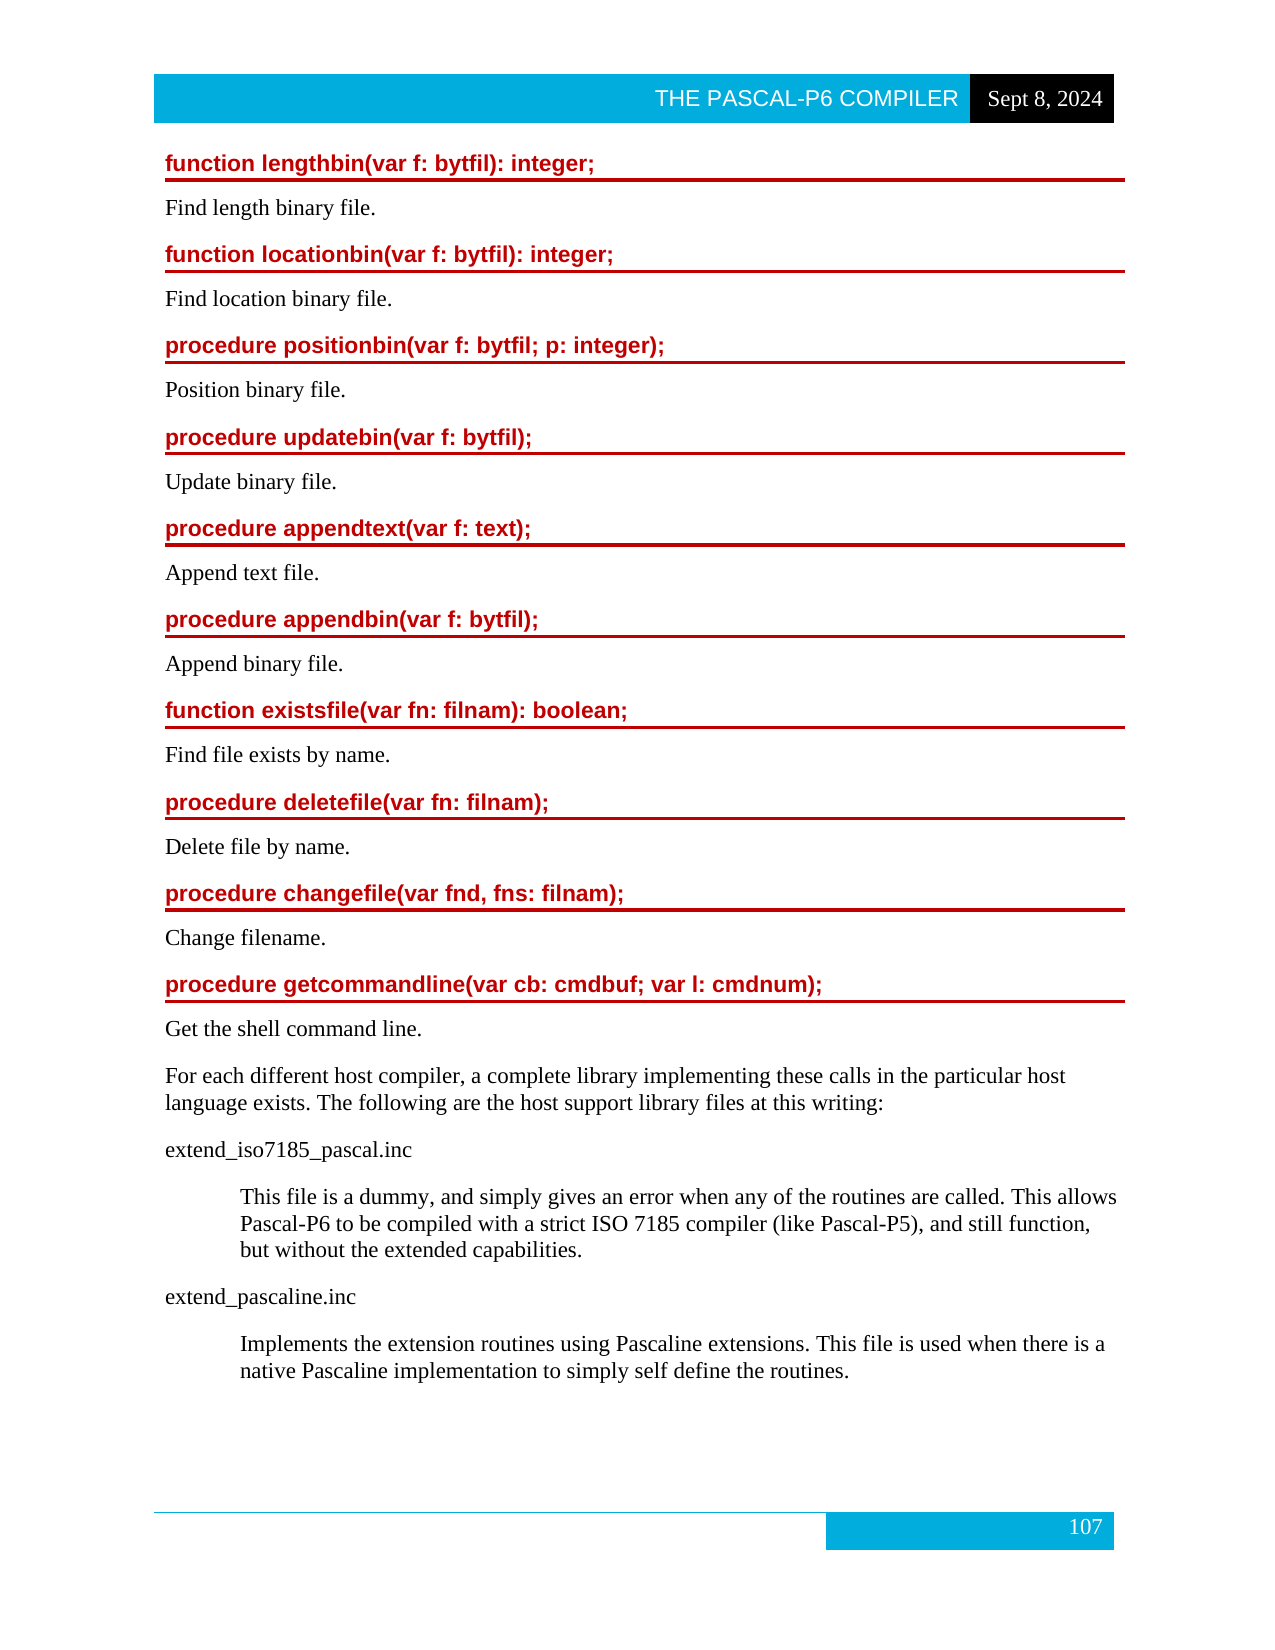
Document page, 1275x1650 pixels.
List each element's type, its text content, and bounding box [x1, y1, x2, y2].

text Find file exists by name. [165, 742, 1125, 768]
text Position binary file. [165, 377, 1125, 403]
text Change filename. [165, 924, 1125, 950]
subtitle function existsfile(var fn: filnam): boolean; [165, 697, 1125, 726]
text Find length binary file. [165, 194, 1125, 220]
subtitle procedure changefile(var fnd, fns: filnam); [165, 880, 1125, 908]
subtitle procedure getcommandline(var cb: cmdbuf; var l: cmdnum); [165, 971, 1125, 1000]
text This file is a dummy, and simply gives an error when any of the routines are called. This allows Pascal-P6 to be compiled with a strict ISO 7185 compiler (like Pascal-P5), and still function, but without the extended capabilities. [240, 1183, 1125, 1262]
text extend_iso7185_pascal.inc [165, 1136, 1125, 1162]
text Append binary file. [165, 650, 1125, 677]
subtitle procedure updatebin(var f: bytfil); [165, 424, 1125, 452]
subtitle function locationbin(var f: bytfil): integer; [165, 241, 1125, 270]
text Find location binary file. [165, 285, 1125, 312]
text For each different host compiler, a complete library implementing these calls in the particular host language exists. The following are the host support library files at this writing: [165, 1062, 1125, 1115]
subtitle procedure appendbin(var f: bytfil); [165, 606, 1125, 635]
text Get the shell command line. [165, 1015, 1125, 1042]
subtitle procedure deletefile(var fn: filnam); [165, 789, 1125, 817]
subtitle procedure positionbin(var f: bytfil; p: integer); [165, 332, 1125, 361]
text Update binary file. [165, 468, 1125, 494]
text Delete file by name. [165, 833, 1125, 859]
subtitle function lengthbin(var f: bytfil): integer; [165, 150, 1125, 178]
text Append text file. [165, 559, 1125, 585]
text Implements the extension routines using Pascaline extensions. This file is used when there is a native Pascaline implementation to simply self define the routines. [240, 1330, 1125, 1383]
text extend_pascaline.inc [165, 1283, 1125, 1309]
subtitle procedure appendtext(var f: text); [165, 515, 1125, 543]
